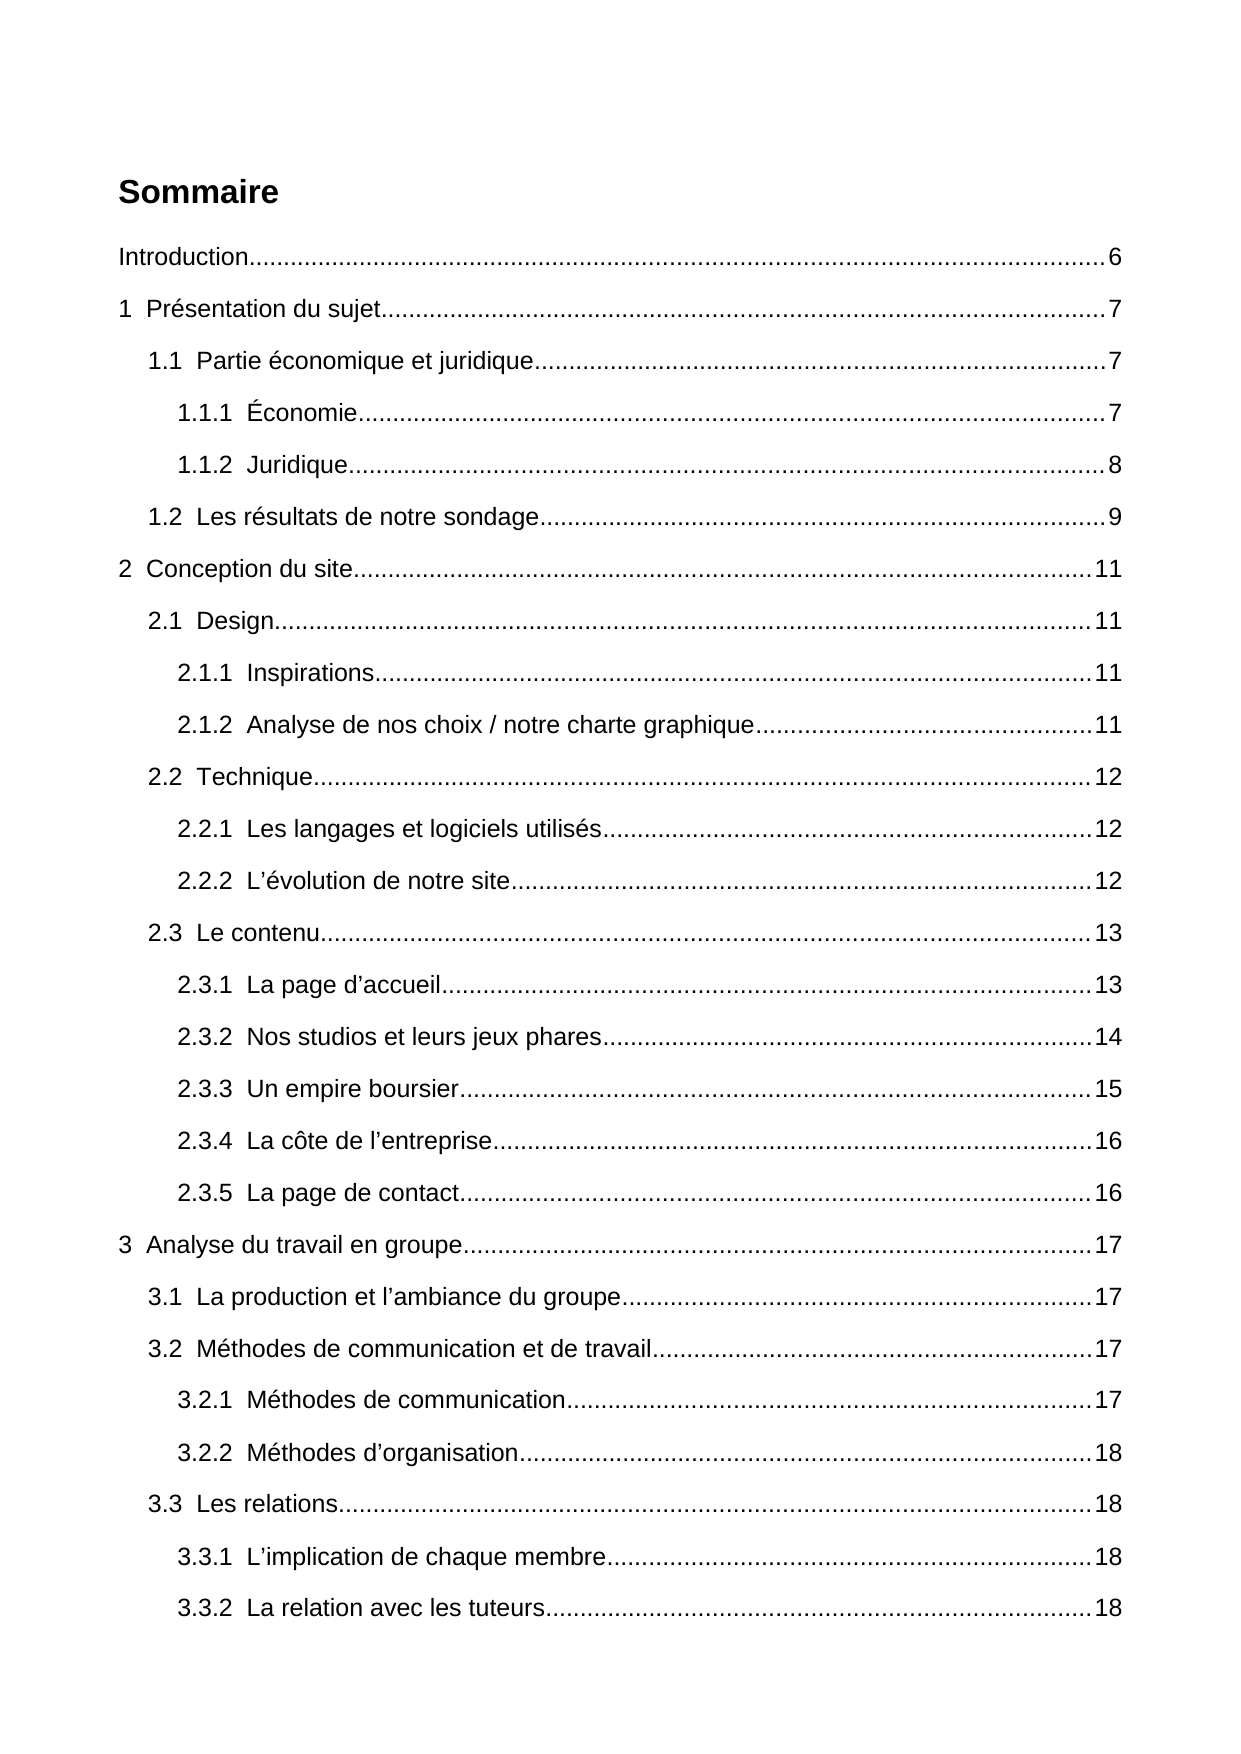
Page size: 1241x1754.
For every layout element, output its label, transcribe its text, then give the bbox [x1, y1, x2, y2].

text 1.1 Partie économique et juridique 7 [148, 346, 1122, 375]
text 2.3.4 La côte de l’entreprise 16 [177, 1126, 1122, 1154]
text 2.3.1 La page d’accueil 13 [177, 970, 1122, 998]
text 3.2.2 Méthodes d’organisation 18 [177, 1437, 1122, 1466]
text 2.3.3 Un empire boursier 15 [177, 1074, 1122, 1102]
text 2.2.2 L’évolution de notre site 12 [177, 866, 1122, 894]
text 1 Présentation du sujet 7 [118, 294, 1122, 323]
text 3.2 Méthodes de communication et de travail 17 [148, 1333, 1122, 1362]
text 3.1 La production et l’ambiance du groupe 17 [148, 1282, 1122, 1310]
text 2.2.1 Les langages et logiciels utilisés 12 [177, 814, 1122, 842]
text 1.2 Les résultats de notre sondage 9 [148, 502, 1122, 531]
text 3.3.2 La relation avec les tuteurs 18 [177, 1593, 1122, 1622]
text 3.2.1 Méthodes de communication 17 [177, 1386, 1122, 1414]
text 3.3.1 L’implication de chaque membre 18 [177, 1541, 1122, 1570]
text 3.3 Les relations 18 [148, 1489, 1122, 1518]
text 2 Conception du site 11 [118, 554, 1122, 583]
text 2.3.5 La page de contact 16 [177, 1178, 1122, 1206]
text 3 Analyse du travail en groupe 17 [118, 1229, 1122, 1258]
subtitle Sommaire [118, 172, 1122, 210]
text 2.2 Technique 12 [148, 762, 1122, 791]
text 2.3.2 Nos studios et leurs jeux phares 14 [177, 1022, 1122, 1050]
text 2.1.1 Inspirations 11 [177, 658, 1122, 687]
text 1.1.1 Économie 7 [177, 398, 1122, 427]
text 2.1.2 Analyse de nos choix / notre charte graphique 11 [177, 710, 1122, 738]
text 1.1.2 Juridique 8 [177, 450, 1122, 479]
text 2.3 Le contenu 13 [148, 918, 1122, 946]
text Introduction 6 [118, 242, 1122, 271]
text 2.1 Design 11 [148, 606, 1122, 634]
